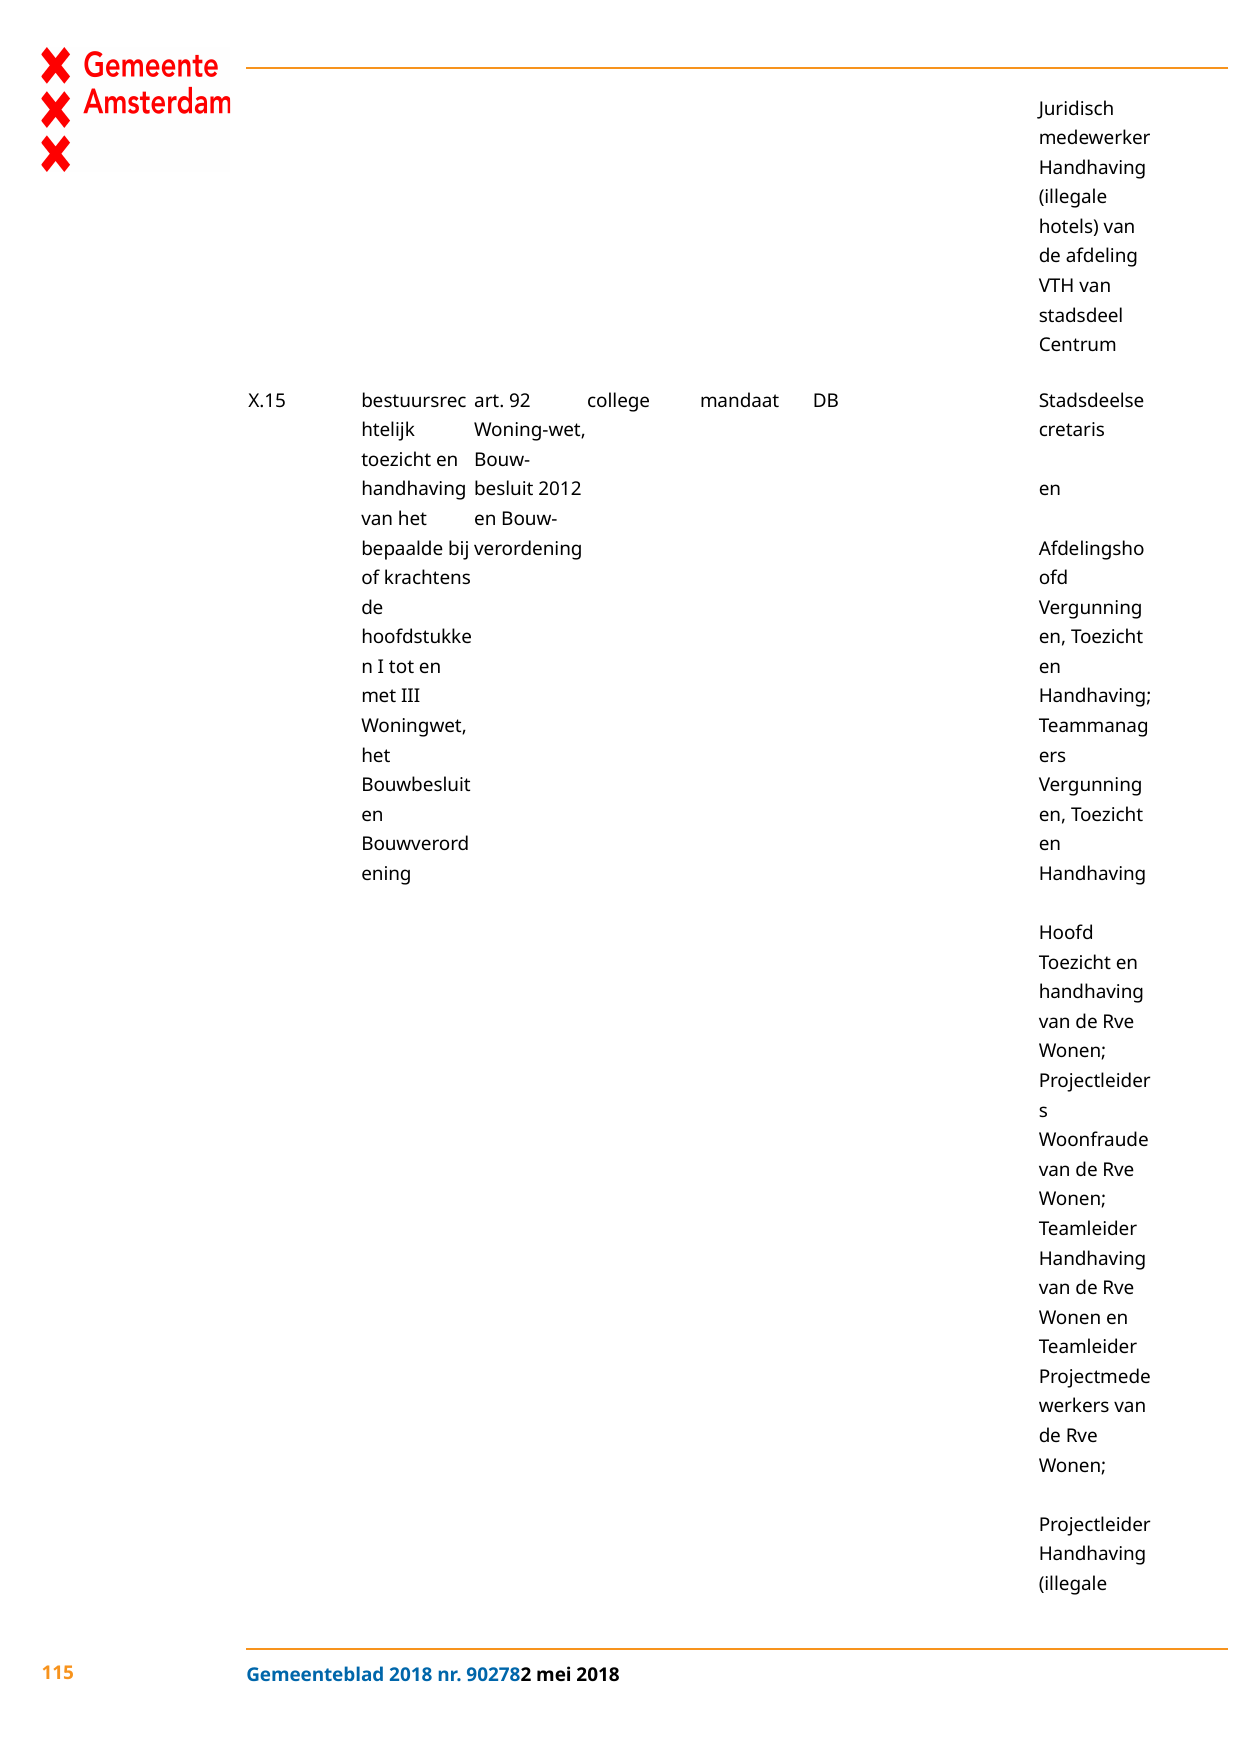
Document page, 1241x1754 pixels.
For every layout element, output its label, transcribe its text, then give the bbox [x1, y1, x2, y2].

table_cell [587, 95, 700, 357]
table_cell DB [813, 357, 926, 1596]
table_cell Juridisch medewerker Handhaving (illegale hotels) van de afdeling VTH van stadsdeel Centrum [1039, 95, 1152, 357]
table_cell mandaat [700, 357, 813, 1596]
table_cell [474, 95, 587, 357]
table_cell bestuursrechtelijk toezicht en handhaving van het bepaalde bij of krachtens de hoofdstukken I tot en met III Woningwet, het Bouwbesluit en Bouwverordening [361, 357, 474, 1596]
table_cell [813, 95, 926, 357]
table_cell [361, 95, 474, 357]
table_cell art. 92 Woning-wet, Bouw-besluit 2012 en Bouw-verordening [474, 357, 587, 1596]
table_cell Stadsdeelsecretaris en Afdelingshoofd Vergunningen, Toezicht en Handhaving; Teammanagers Vergunningen, Toezicht en Handhaving Hoofd Toezicht en handhaving van de Rve Wonen; Projectleiders Woonfraude van de Rve Wonen; Teamleider Handhaving van de Rve Wonen en Teamleider Projectmedewerkers van de Rve Wonen; Projectleider Handhaving (illegale [1039, 357, 1152, 1596]
table_cell X.15 [248, 357, 361, 1596]
picture [41, 47, 231, 172]
table_cell [926, 95, 1038, 357]
table_cell [248, 95, 361, 357]
table_cell college [587, 357, 700, 1596]
table_cell [700, 95, 813, 357]
table_cell [926, 357, 1038, 1596]
